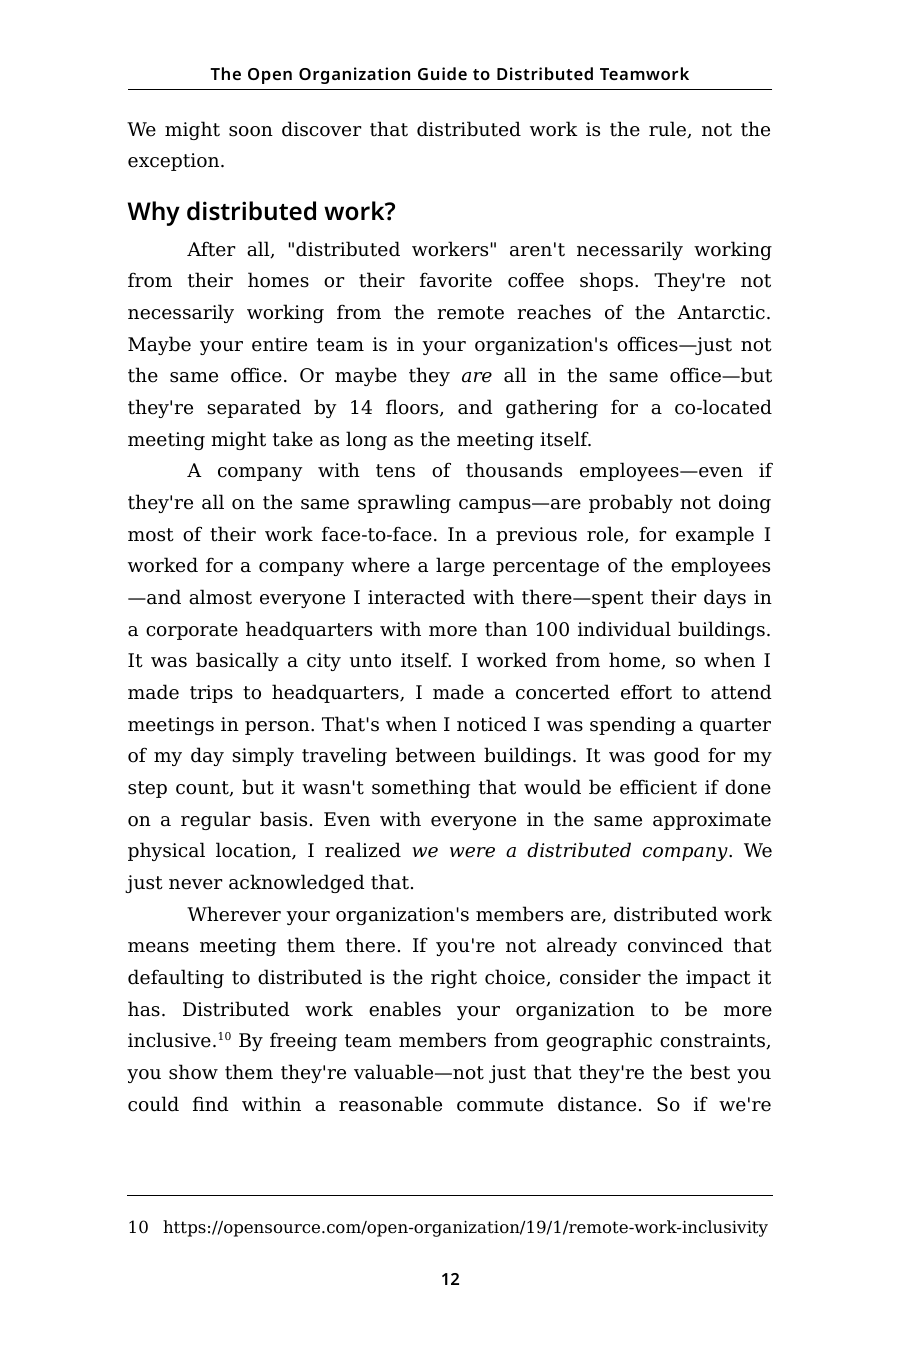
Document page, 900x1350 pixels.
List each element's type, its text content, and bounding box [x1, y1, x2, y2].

text https://opensource.com/open-organization/19/1/remote-work-inclusivity [127, 1218, 772, 1237]
subtitle Why distributed work? [127, 196, 772, 226]
text After all, "distributed workers" aren't necessarily working from their homes or their favorite coffee shops. They're not necessarily working from the remote reaches of the Antarctic. Maybe your entire team is in your organization's offices—just not the same office. Or maybe they are all in the same office—but they're separated by 14 floors, and gathering for a co-located meeting might take as long as the meeting itself. [127, 239, 772, 451]
text Wherever your organization's members are, distributed work means meeting them there. If you're not already convinced that defaulting to distributed is the right choice, consider the impact it has. Distributed work enables your organization to be more inclusive. By freeing team members from geographic constraints, you show them they're valuable—not just that they're the best you could find within a reasonable commute distance. So if we're [127, 904, 772, 1116]
text We might soon discover that distributed work is the rule, not the exception. [127, 118, 772, 172]
text A company with tens of thousands employees—even if they're all on the same sprawling campus—are probably not doing most of their work face-to-face. In a previous role, for example I worked for a company where a large percentage of the employees—and almost everyone I interacted with there—spent their days in a corporate headquarters with more than 100 individual buildings. It was basically a city unto itself. I worked from home, so when I made trips to headquarters, I made a concerted effort to attend meetings in person. That's when I noticed I was spending a quarter of my day simply traveling between buildings. It was good for my step count, but it wasn't something that would be efficient if done on a regular basis. Even with everyone in the same approximate physical location, I realized we were a distributed company. We just never acknowledged that. [127, 461, 772, 894]
